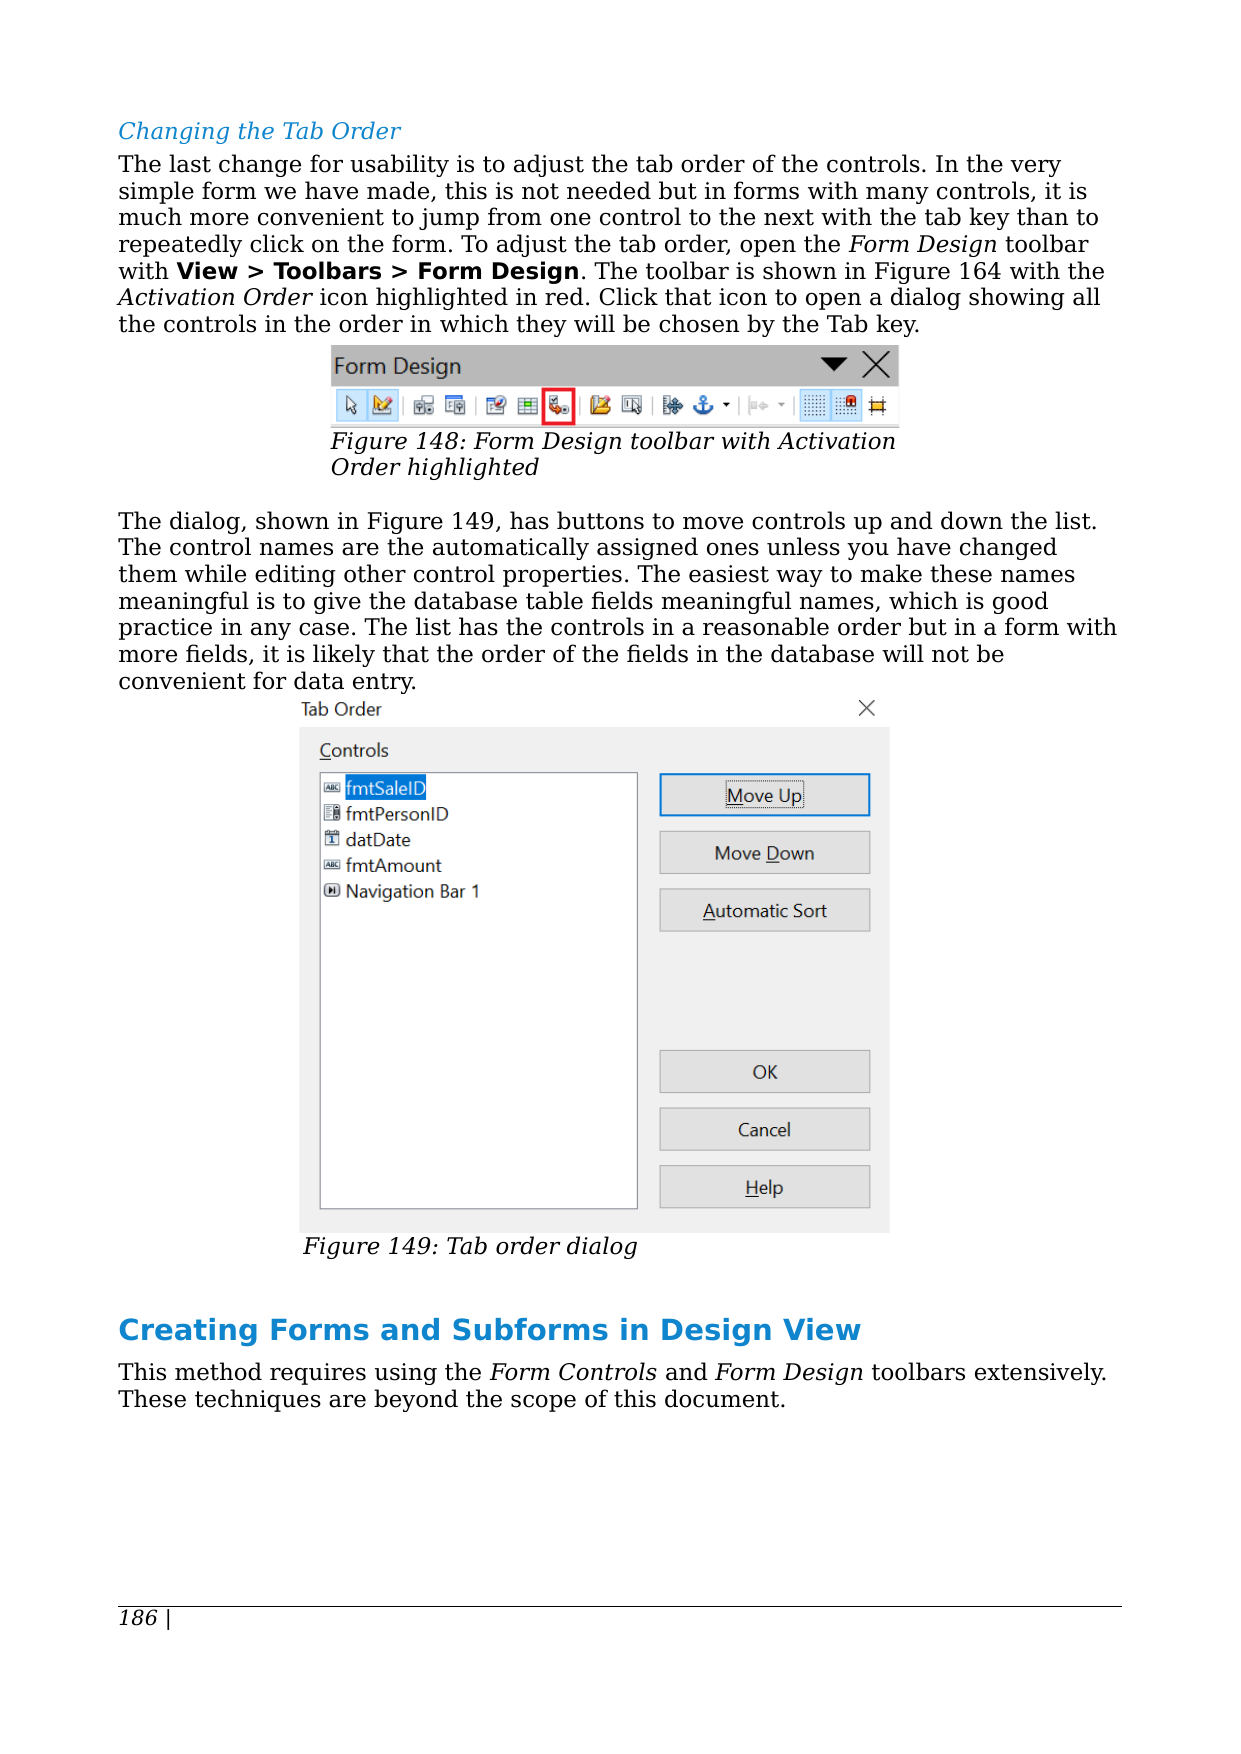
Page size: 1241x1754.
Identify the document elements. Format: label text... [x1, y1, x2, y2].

text The last change for usability is to adjust the tab order of the controls. In the very simple form we have made, this is not needed but in forms with many controls, it is much more convenient to jump from one control to the next with the tab key than to repeatedly click on the form. To adjust the tab order, open the Form Design toolbar with View > Toolbars > Form Design. The toolbar is shown in Figure 164 with the Activation Order icon highlighted in red. Click that icon to open a dialog showing all the controls in the order in which they will be chosen by the Tab key. [118, 151, 1122, 338]
text The dialog, shown in Figure 149, has buttons to move controls up and down the list. The control names are the automatically assigned ones unless you have changed them while editing other control properties. The easiest way to make these names meaningful is to give the database table fields meaningful names, which is good practice in any case. The list has the controls in a reasonable order but in a form with more fields, it is likely that the order of the fields in the database will not be convenient for data entry. [118, 508, 1122, 694]
text Figure 148: Form Design toolbar with Activation Order highlighted [331, 428, 899, 481]
text Figure 149: Tab order dialog [303, 1233, 886, 1259]
text This method requires using the Form Controls and Form Design toolbars extensively. These techniques are beyond the scope of this document. [118, 1359, 1122, 1412]
picture [299, 694, 890, 1233]
subtitle Creating Forms and Subforms in Design View [118, 1313, 1122, 1347]
subtitle Changing the Tab Order [118, 118, 1122, 145]
picture [330, 345, 900, 428]
